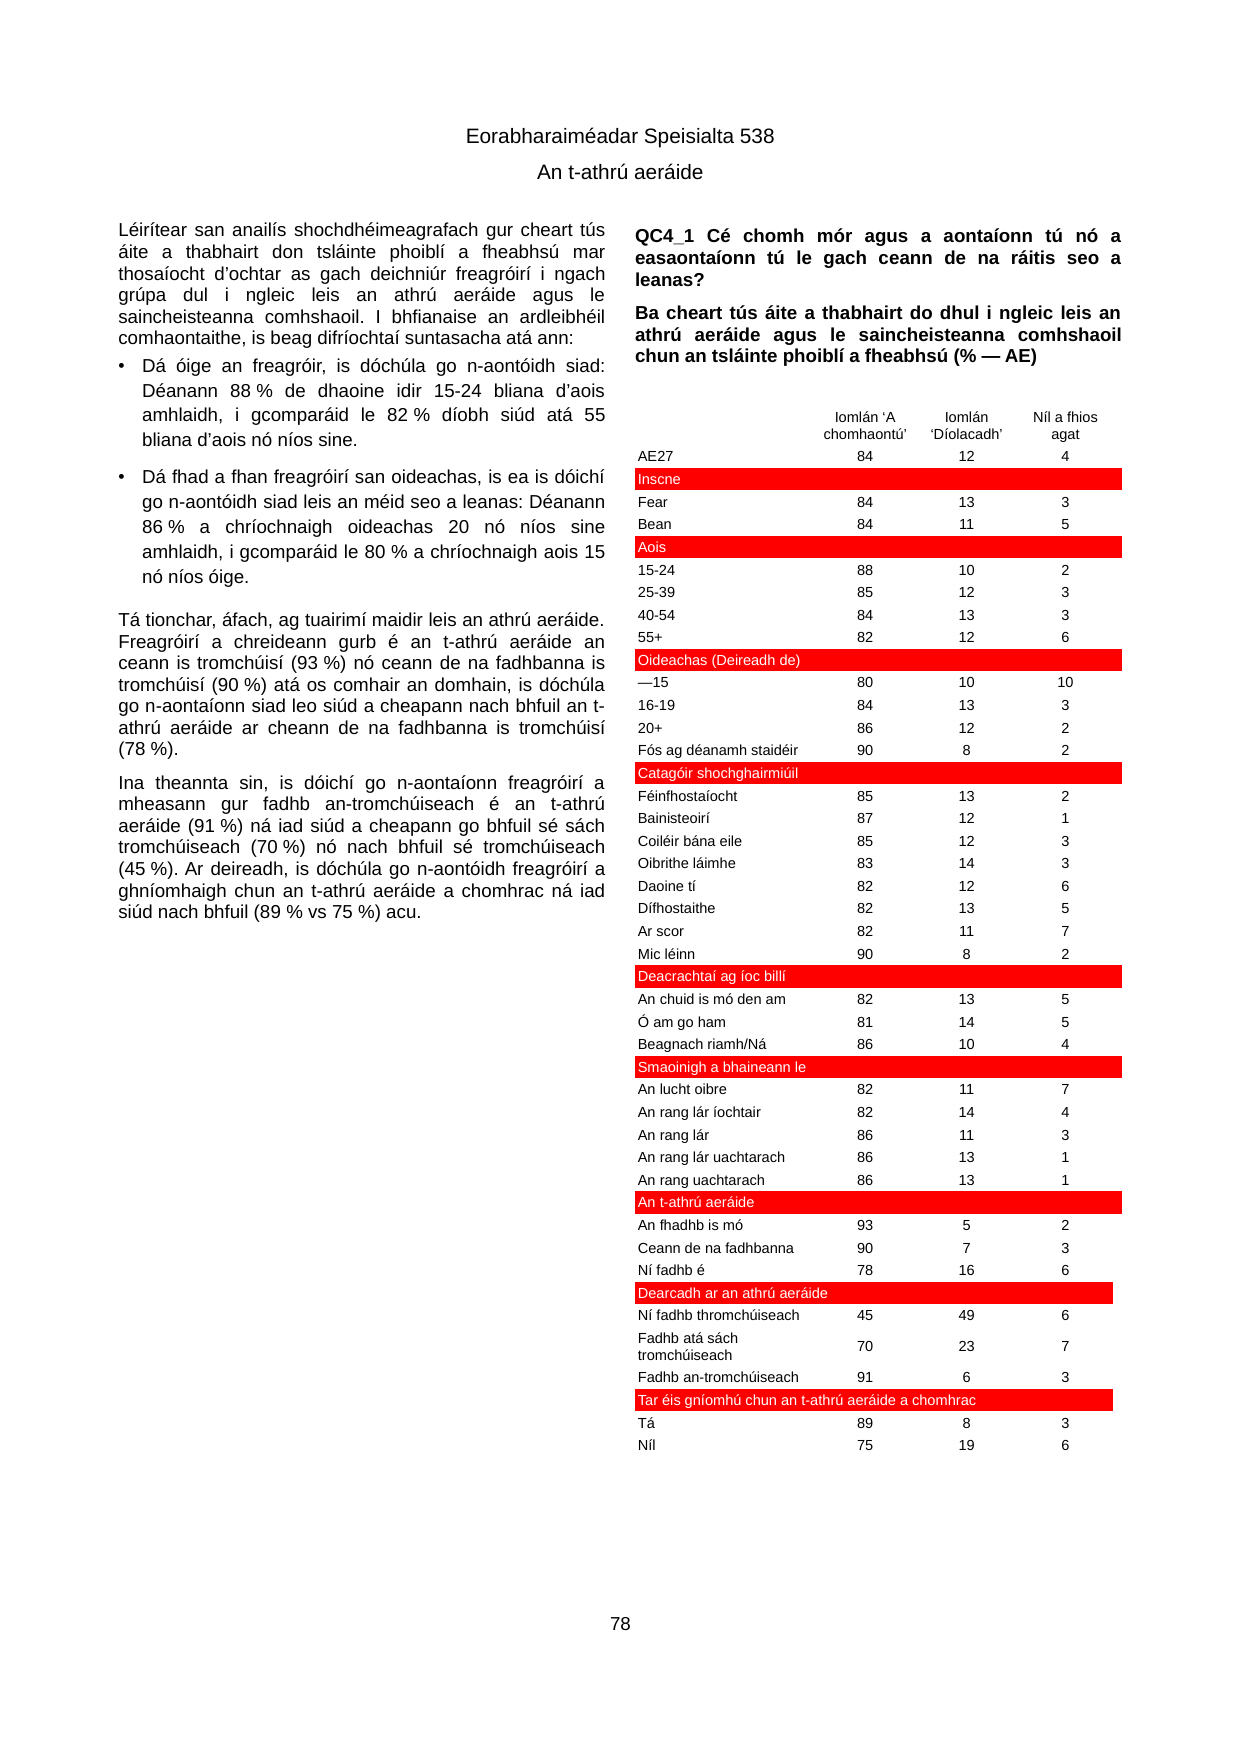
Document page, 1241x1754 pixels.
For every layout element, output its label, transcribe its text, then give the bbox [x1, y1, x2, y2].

table_cell An chuid is mó den am [635, 988, 818, 1010]
table_cell 5 [1021, 988, 1109, 1010]
table_cell Féinfhostaíocht [635, 784, 818, 807]
table_cell 82 [818, 1078, 912, 1101]
table_cell 40-54 [635, 604, 818, 626]
table_cell 86 [818, 1146, 912, 1168]
table_cell 82 [818, 875, 912, 897]
table_cell 3 [1021, 581, 1109, 603]
table_cell 49 [912, 1304, 1021, 1327]
table_cell 12 [912, 445, 1021, 468]
table_cell Ó am go ham [635, 1010, 818, 1033]
table_cell 84 [818, 604, 912, 626]
table_cell 6 [1021, 1434, 1109, 1457]
text Ina theannta sin, is dóichí go n-aontaíonn freagróirí a mheasann gur fadhb an-tromchúiseach é an t-athrú aeráide (91 %) ná iad siúd a cheapann go bhfuil sé sách tromchúiseach (70 %) nó nach bhfuil sé tromchúiseach (45 %). Ar deireadh, is dóchúla go n-aontóidh freagróirí a ghníomhaigh chun an t-athrú aeráide a chomhrac ná iad siúd nach bhfuil (89 % vs 75 %) acu. [118, 772, 605, 923]
table_cell Fós ag déanamh staidéir [635, 739, 818, 762]
table_cell 12 [912, 716, 1021, 739]
table_cell [1110, 1411, 1122, 1434]
table_header Iomlán ‘Díolacadh’ [912, 406, 1021, 445]
table_cell Aois [635, 536, 1122, 558]
table_cell 3 [1021, 1123, 1109, 1146]
table_cell 84 [818, 490, 912, 513]
table_cell 8 [912, 943, 1021, 965]
table_cell [1110, 830, 1122, 852]
table_cell 82 [818, 626, 912, 649]
table_cell 84 [818, 445, 912, 468]
table_cell 12 [912, 875, 1021, 897]
text QC4_1 Cé chomh mór agus a aontaíonn tú nó a easaontaíonn tú le gach ceann de na ráitis seo a leanas? [635, 225, 1122, 290]
table_cell 6 [1021, 1304, 1109, 1327]
table_cell Ceann de na fadhbanna [635, 1236, 818, 1259]
table_cell 90 [818, 739, 912, 762]
table_cell An rang lár íochtair [635, 1101, 818, 1123]
table_cell 85 [818, 581, 912, 603]
table_cell 88 [818, 558, 912, 581]
table_cell [1110, 1078, 1122, 1101]
table_header [1110, 406, 1122, 445]
table_cell 5 [1021, 1010, 1109, 1033]
table_cell [1110, 626, 1122, 649]
table_cell [1110, 604, 1122, 626]
table_cell [1110, 490, 1122, 513]
table_cell 70 [818, 1327, 912, 1366]
table_cell 12 [912, 807, 1021, 829]
table_cell 3 [1021, 830, 1109, 852]
table_cell An rang lár uachtarach [635, 1146, 818, 1168]
table_cell Tá [635, 1411, 818, 1434]
table_cell 10 [912, 671, 1021, 694]
table_cell 8 [912, 739, 1021, 762]
table_cell 3 [1021, 1236, 1109, 1259]
table_cell An rang uachtarach [635, 1169, 818, 1191]
table_cell [1110, 784, 1122, 807]
table_cell 12 [912, 626, 1021, 649]
table_cell 84 [818, 513, 912, 536]
table_cell Bean [635, 513, 818, 536]
table_cell 7 [1021, 920, 1109, 942]
table_cell [1110, 445, 1122, 468]
table_cell 86 [818, 1169, 912, 1191]
table_cell [1110, 739, 1122, 762]
table_cell 82 [818, 897, 912, 920]
table_cell 12 [912, 581, 1021, 603]
table_cell Coiléir bána eile [635, 830, 818, 852]
table_cell 84 [818, 694, 912, 716]
table_cell Deacrachtaí ag íoc billí [635, 965, 1122, 988]
table_cell 4 [1021, 445, 1109, 468]
table_cell 13 [912, 1169, 1021, 1191]
table_cell 16-19 [635, 694, 818, 716]
table_cell [1110, 1259, 1122, 1282]
text Ba cheart tús áite a thabhairt do dhul i ngleic leis an athrú aeráide agus le saincheisteanna comhshaoil chun an tsláinte phoiblí a fheabhsú (% — AE) [635, 302, 1122, 366]
table_cell [1114, 1389, 1122, 1411]
table_cell Ní fadhb thromchúiseach [635, 1304, 818, 1327]
table_cell 90 [818, 943, 912, 965]
table_cell 87 [818, 807, 912, 829]
table_cell Inscne [635, 468, 1122, 490]
table_cell 11 [912, 1078, 1021, 1101]
table_cell 3 [1021, 1411, 1109, 1434]
table_cell 93 [818, 1214, 912, 1236]
table_cell [1110, 943, 1122, 965]
table_cell [1110, 1366, 1122, 1389]
table_cell An fhadhb is mó [635, 1214, 818, 1236]
table_cell 13 [912, 897, 1021, 920]
table_cell Bainisteoirí [635, 807, 818, 829]
table_cell 10 [1021, 671, 1109, 694]
table_cell [1110, 1214, 1122, 1236]
table_cell [1110, 1123, 1122, 1146]
table_cell 4 [1021, 1033, 1109, 1056]
table_cell [1110, 694, 1122, 716]
table_cell 86 [818, 1123, 912, 1146]
table_cell 1 [1021, 1169, 1109, 1191]
table_cell Dearcadh ar an athrú aeráide [635, 1282, 1113, 1304]
table_cell 2 [1021, 943, 1109, 965]
table_cell 90 [818, 1236, 912, 1259]
table_cell [1110, 513, 1122, 536]
table_cell [1110, 581, 1122, 603]
table_cell 55+ [635, 626, 818, 649]
table_cell 82 [818, 1101, 912, 1123]
table_cell Tar éis gníomhú chun an t-athrú aeráide a chomhrac [635, 1389, 1113, 1411]
table_cell 23 [912, 1327, 1021, 1366]
table_cell [1110, 558, 1122, 581]
table_cell [1110, 1327, 1122, 1366]
table_cell 3 [1021, 490, 1109, 513]
table_header Iomlán ‘A chomhaontú’ [818, 406, 912, 445]
table_cell Dífhostaithe [635, 897, 818, 920]
table_cell 3 [1021, 1366, 1109, 1389]
table_cell 13 [912, 1146, 1021, 1168]
table_cell 14 [912, 852, 1021, 875]
table_cell 75 [818, 1434, 912, 1457]
table_cell 10 [912, 558, 1021, 581]
table_cell [1110, 988, 1122, 1010]
table_cell [1110, 1146, 1122, 1168]
table_cell [1110, 807, 1122, 829]
table_cell 6 [1021, 875, 1109, 897]
table_cell Fadhb atá sách tromchúiseach [635, 1327, 818, 1366]
table_cell [1110, 671, 1122, 694]
table_cell 80 [818, 671, 912, 694]
table_cell 86 [818, 1033, 912, 1056]
table_cell 2 [1021, 558, 1109, 581]
table_cell 25-39 [635, 581, 818, 603]
list Dá fhad a fhan freagróirí san oideachas, is ea is dóichí go n-aontóidh siad leis an méid seo a leanas: Déanann 86 % a chríochnaigh oideachas 20 nó níos sine amhlaidh, i gcomparáid le 80 % a chríochnaigh aois 15 nó níos óige. [118, 466, 605, 587]
table_cell 3 [1021, 604, 1109, 626]
table_cell [1110, 1236, 1122, 1259]
table_cell 11 [912, 920, 1021, 942]
table_cell Fear [635, 490, 818, 513]
table_cell Daoine tí [635, 875, 818, 897]
table_cell 86 [818, 716, 912, 739]
table_cell 2 [1021, 716, 1109, 739]
table_cell 14 [912, 1101, 1021, 1123]
table_cell 45 [818, 1304, 912, 1327]
table_cell 14 [912, 1010, 1021, 1033]
table_cell 7 [1021, 1327, 1109, 1366]
table_cell 20+ [635, 716, 818, 739]
table_header Níl a fhios agat [1021, 406, 1109, 445]
table_cell 2 [1021, 739, 1109, 762]
table_cell [1110, 875, 1122, 897]
table_cell 81 [818, 1010, 912, 1033]
table_cell 3 [1021, 694, 1109, 716]
table_cell [1110, 1434, 1122, 1457]
table_cell 82 [818, 920, 912, 942]
table_cell 6 [1021, 1259, 1109, 1282]
table_cell 13 [912, 988, 1021, 1010]
table_cell Catagóir shochghairmiúil [635, 762, 1122, 784]
table_cell 19 [912, 1434, 1021, 1457]
table_cell An rang lár [635, 1123, 818, 1146]
table_cell 3 [1021, 852, 1109, 875]
table_cell 13 [912, 694, 1021, 716]
table_cell 85 [818, 784, 912, 807]
table_cell Oideachas (Deireadh de) [635, 649, 1122, 671]
table_cell [1110, 852, 1122, 875]
table_cell 5 [1021, 513, 1109, 536]
table_cell 78 [818, 1259, 912, 1282]
text Tá tionchar, áfach, ag tuairimí maidir leis an athrú aeráide. Freagróirí a chreideann gurb é an t-athrú aeráide an ceann is tromchúisí (93 %) nó ceann de na fadhbanna is tromchúisí (90 %) atá os comhair an domhain, is dóchúla go n-aontaíonn siad leo siúd a cheapann nach bhfuil an t-athrú aeráide ar cheann de na fadhbanna is tromchúisí (78 %). [118, 609, 605, 760]
table_cell [1110, 716, 1122, 739]
table_cell 2 [1021, 784, 1109, 807]
text Léirítear san anailís shochdhéimeagrafach gur cheart tús áite a thabhairt don tsláinte phoiblí a fheabhsú mar thosaíocht d’ochtar as gach deichniúr freagróirí i ngach grúpa dul i ngleic leis an athrú aeráide agus le saincheisteanna comhshaoil. I bhfianaise an ardleibhéil comhaontaithe, is beag difríochtaí suntasacha atá ann: [118, 219, 605, 349]
table_cell Ar scor [635, 920, 818, 942]
table_cell 13 [912, 490, 1021, 513]
list Dá óige an freagróir, is dóchúla go n-aontóidh siad: Déanann 88 % de dhaoine idir 15-24 bliana d’aois amhlaidh, i gcomparáid le 82 % díobh siúd atá 55 bliana d’aois nó níos sine. [118, 354, 605, 451]
table_cell 11 [912, 513, 1021, 536]
table_cell 13 [912, 604, 1021, 626]
table_cell Ní fadhb é [635, 1259, 818, 1282]
table_cell 6 [912, 1366, 1021, 1389]
table_cell [1110, 1169, 1122, 1191]
table_cell [1110, 1101, 1122, 1123]
table_cell 10 [912, 1033, 1021, 1056]
table_cell 5 [912, 1214, 1021, 1236]
table_cell 89 [818, 1411, 912, 1434]
table_cell [1114, 1282, 1122, 1304]
table_cell 15-24 [635, 558, 818, 581]
table_cell 2 [1021, 1214, 1109, 1236]
table_cell An lucht oibre [635, 1078, 818, 1101]
table_cell 12 [912, 830, 1021, 852]
table_cell 6 [1021, 626, 1109, 649]
table_cell 1 [1021, 807, 1109, 829]
table_cell [1110, 1010, 1122, 1033]
table_cell 7 [1021, 1078, 1109, 1101]
table_cell AE27 [635, 445, 818, 468]
table_cell 4 [1021, 1101, 1109, 1123]
table_cell 1 [1021, 1146, 1109, 1168]
table_cell An t-athrú aeráide [635, 1191, 1122, 1214]
table_cell Mic léinn [635, 943, 818, 965]
table_cell 13 [912, 784, 1021, 807]
table_cell 16 [912, 1259, 1021, 1282]
table_cell [1110, 1033, 1122, 1056]
table_cell Smaoinigh a bhaineann le [635, 1056, 1122, 1078]
table_cell 83 [818, 852, 912, 875]
table_cell Níl [635, 1434, 818, 1457]
table_cell [1110, 897, 1122, 920]
table_cell [1110, 1304, 1122, 1327]
table_cell 7 [912, 1236, 1021, 1259]
table_cell 5 [1021, 897, 1109, 920]
table_header [635, 406, 818, 445]
table_cell 8 [912, 1411, 1021, 1434]
table_cell —15 [635, 671, 818, 694]
table_cell Fadhb an-tromchúiseach [635, 1366, 818, 1389]
table_cell 85 [818, 830, 912, 852]
table_cell [1110, 920, 1122, 942]
table_cell Oibrithe láimhe [635, 852, 818, 875]
table_cell Beagnach riamh/Ná [635, 1033, 818, 1056]
table_cell 11 [912, 1123, 1021, 1146]
table_cell 91 [818, 1366, 912, 1389]
table_cell 82 [818, 988, 912, 1010]
